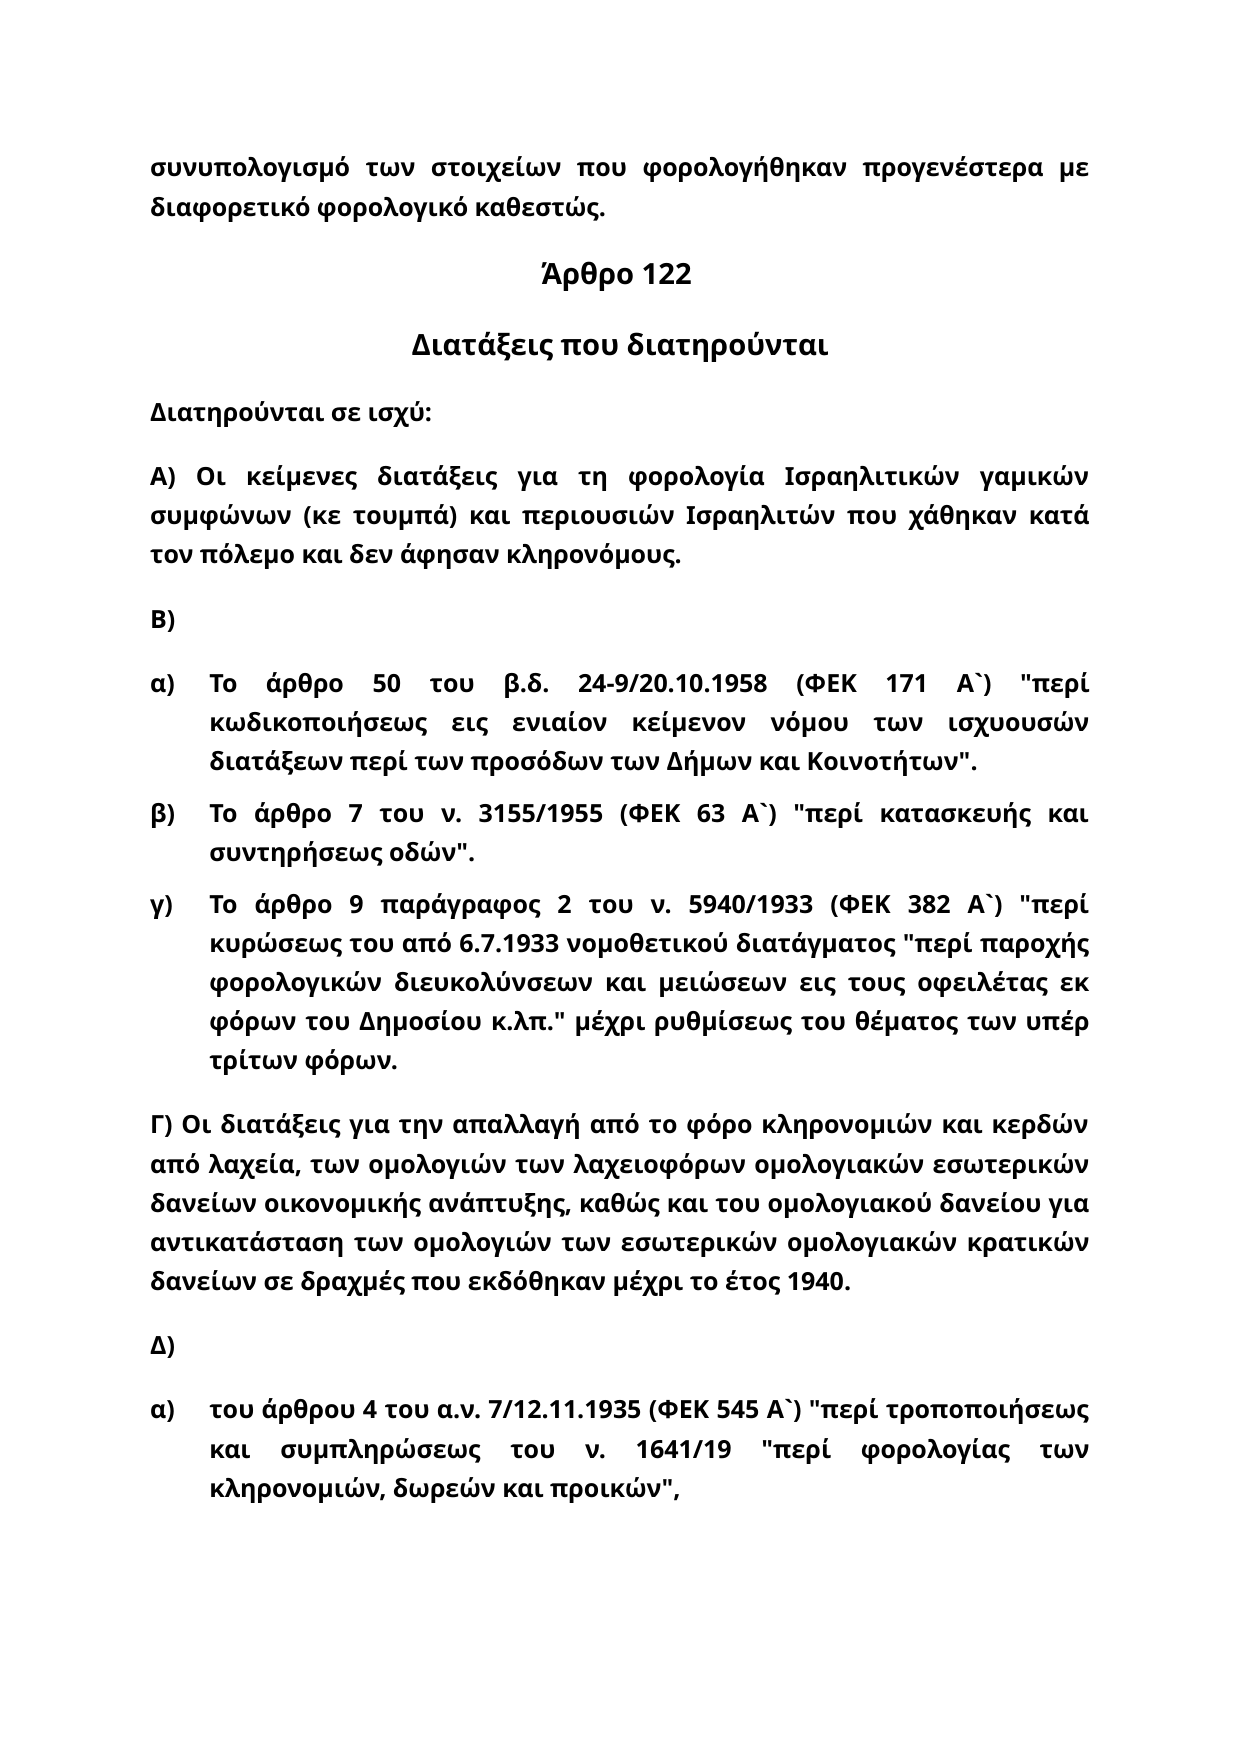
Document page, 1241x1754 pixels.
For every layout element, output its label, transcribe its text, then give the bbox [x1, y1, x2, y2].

list β) Το άρθρο 7 του ν. 3155/1955 (ΦΕΚ 63 Α`) "περί κατασκευής και συντηρήσεως οδών". [150, 795, 1090, 869]
text Διατηρούνται σε ισχύ: [150, 394, 1090, 429]
text συνυπολογισμό των στοιχείων που φορολογήθηκαν προγενέστερα με διαφορετικό φορολογικό καθεστώς. [150, 150, 1090, 223]
subtitle Άρθρο 122 [150, 253, 1090, 293]
subtitle Διατάξεις που διατηρούνται [150, 324, 1090, 364]
text Α) Οι κείμενες διατάξεις για τη φορολογία Ισραηλιτικών γαμικών συμφώνων (κε τουμπά) και περιουσιών Ισραηλιτών που χάθηκαν κατά τον πόλεμο και δεν άφησαν κληρονόμους. [150, 459, 1090, 571]
text Β) [150, 601, 1090, 635]
list α) του άρθρου 4 του α.ν. 7/12.11.1935 (ΦΕΚ 545 Α`) "περί τροποποιήσεως και συμπληρώσεως του ν. 1641/19 "περί φορολογίας των κληρονομιών, δωρεών και προικών", [150, 1392, 1090, 1504]
list α) Το άρθρο 50 του β.δ. 24-9/20.10.1958 (ΦΕΚ 171 Α`) "περί κωδικοποιήσεως εις ενιαίον κείμενον νόμου των ισχυουσών διατάξεων περί των προσόδων των Δήμων και Κοινοτήτων". [150, 665, 1090, 778]
text Δ) [150, 1328, 1090, 1362]
text Γ) Οι διατάξεις για την απαλλαγή από το φόρο κληρονομιών και κερδών από λαχεία, των ομολογιών των λαχειοφόρων ομολογιακών εσωτερικών δανείων οικονομικής ανάπτυξης, καθώς και του ομολογιακού δανείου για αντικατάσταση των ομολογιών των εσωτερικών ομολογιακών κρατικών δανείων σε δραχμές που εκδόθηκαν μέχρι το έτος 1940. [150, 1107, 1090, 1298]
list γ) Το άρθρο 9 παράγραφος 2 του ν. 5940/1933 (ΦΕΚ 382 Α`) "περί κυρώσεως του από 6.7.1933 νομοθετικού διατάγματος "περί παροχής φορολογικών διευκολύνσεων και μειώσεων εις τους οφειλέτας εκ φόρων του Δημοσίου κ.λπ." μέχρι ρυθμίσεως του θέματος των υπέρ τρίτων φόρων. [150, 886, 1090, 1077]
